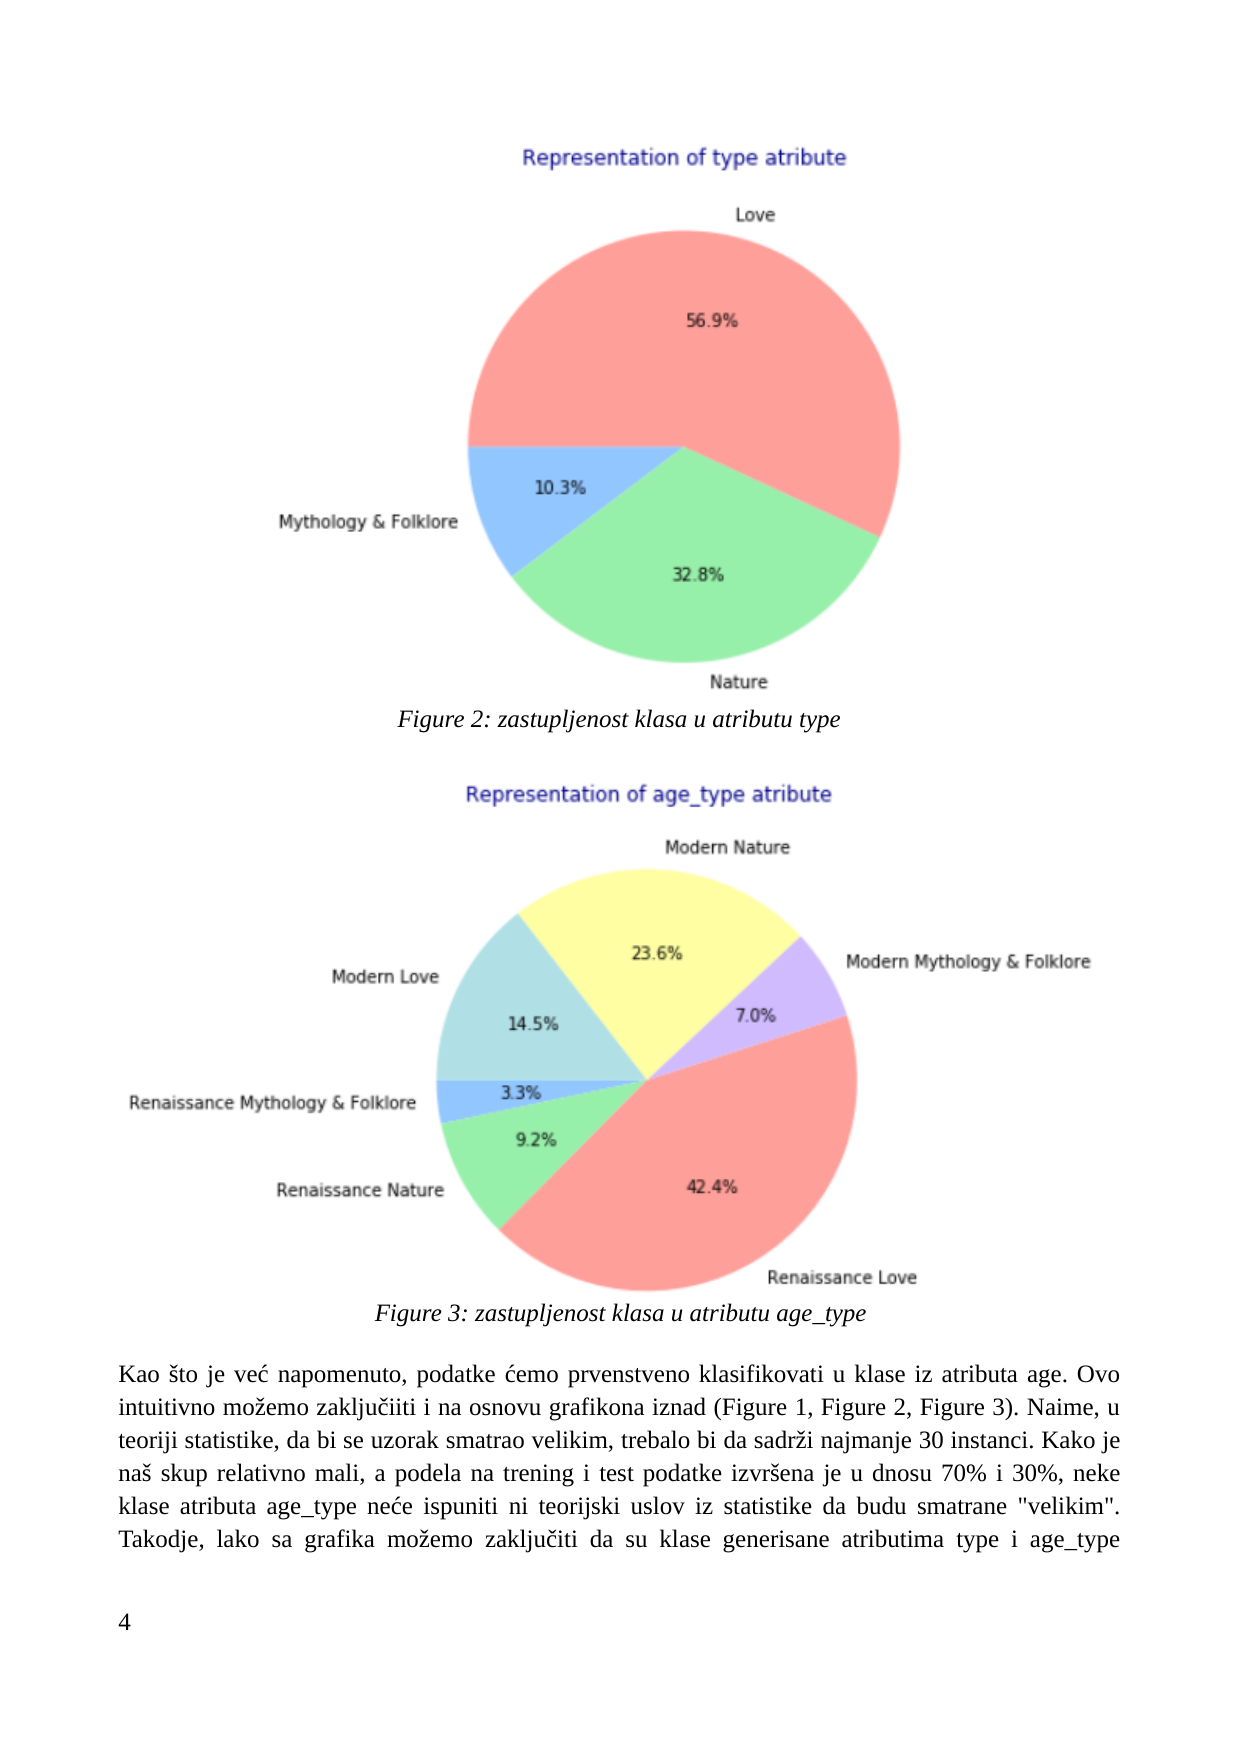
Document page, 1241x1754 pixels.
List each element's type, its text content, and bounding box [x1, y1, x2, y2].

text Figure 2: zastupljenost klasa u atributu type [270, 704, 970, 733]
text Figure 3: zastupljenost klasa u atributu age_type [120, 1298, 1124, 1326]
text Kao što je već napomenuto, podatke ćemo prvenstveno klasifikovati u klase iz atributa age. Ovo intuitivno možemo zaključiiti i na osnovu grafikona iznad (Figure 1, Figure 2, Figure 3). Naime, u teoriji statistike, da bi se uzorak smatrao velikim, trebalo bi da sadrži najmanje 30 instanci. Kako je naš skup relativno mali, a podela na trening i test podatke izvršena je u dnosu 70% i 30%, neke klase atributa age_type neće ispuniti ni teorijski uslov iz statistike da budu smatrane "velikim". Takodje, lako sa grafika možemo zaključiti da su klase generisane atributima type i age_type [118, 118, 1124, 1553]
picture [270, 130, 970, 704]
picture [119, 765, 1124, 1298]
